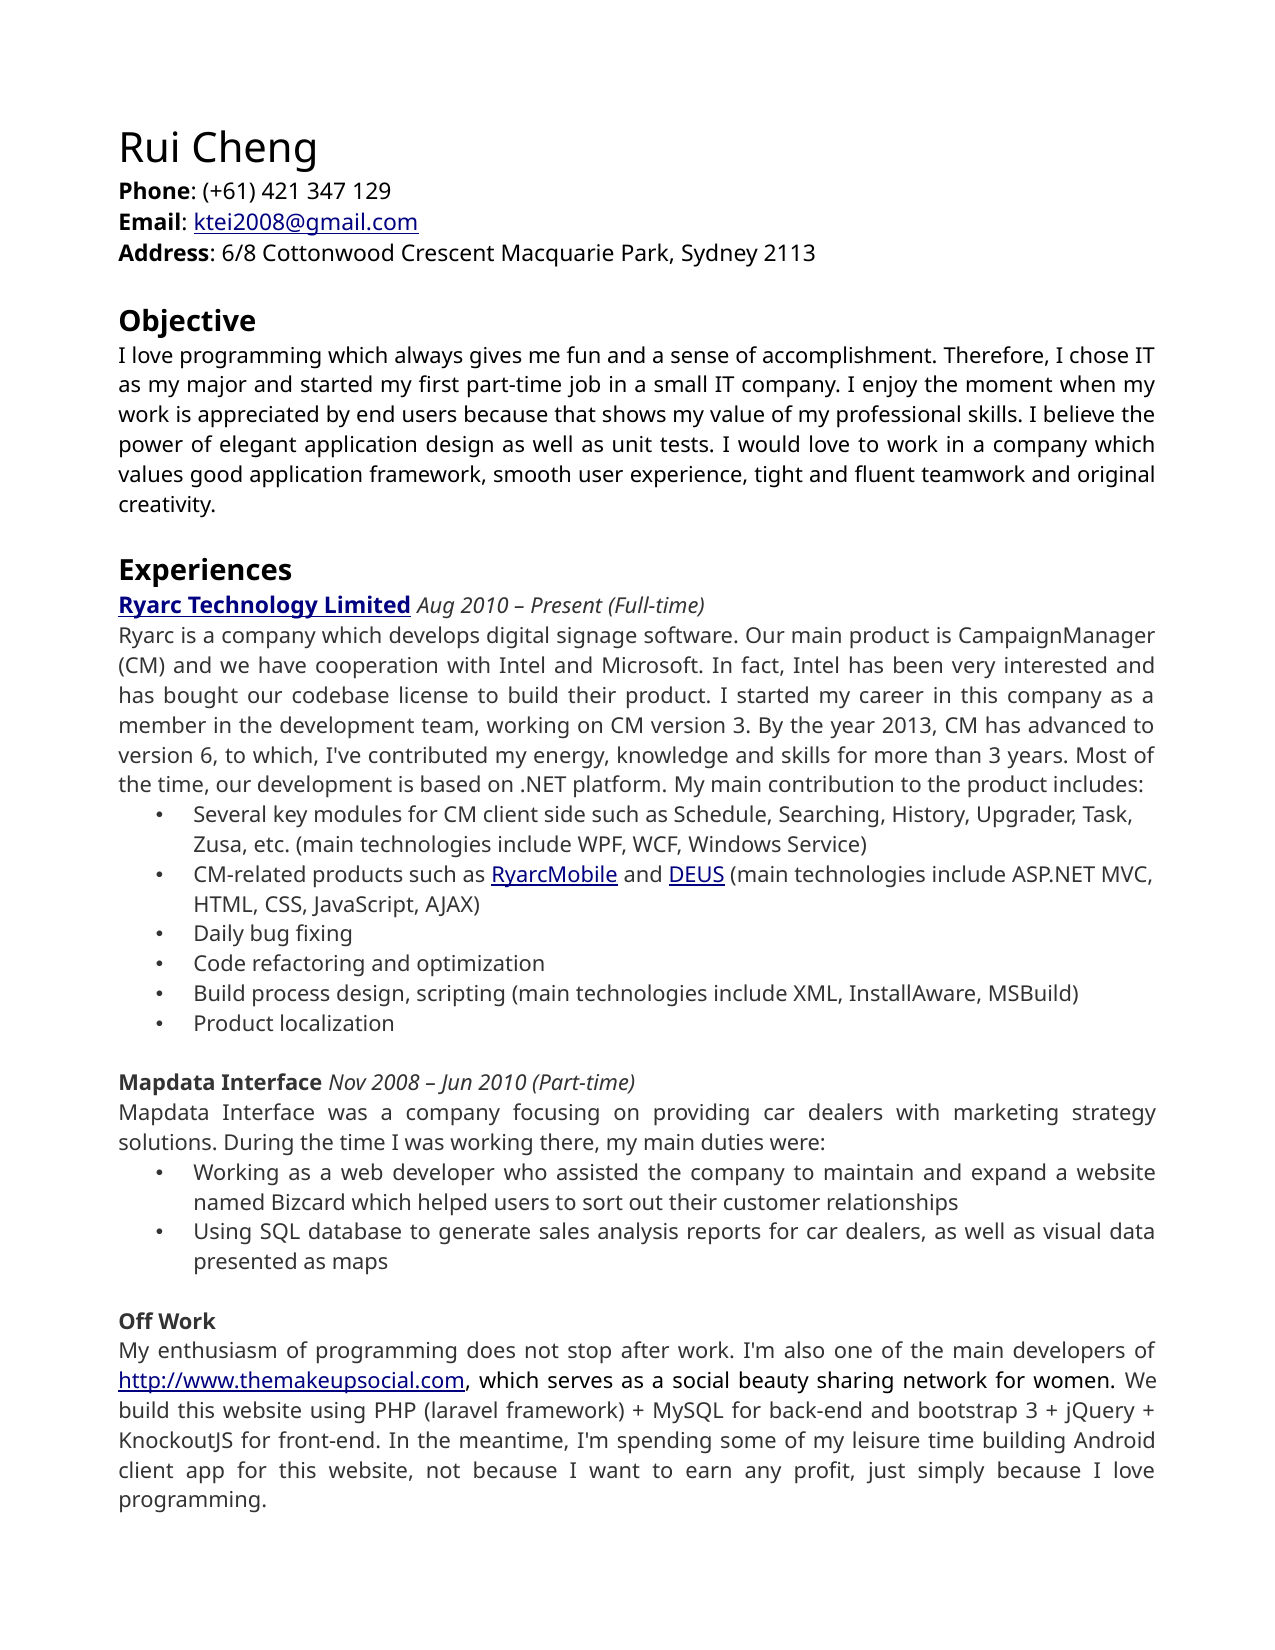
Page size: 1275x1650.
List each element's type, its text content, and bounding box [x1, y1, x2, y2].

list Several key modules for CM client side such as Schedule, Searching, History, Upgrader, Task, Zusa, etc. (main technologies include WPF, WCF, Windows Service) [156, 799, 1157, 859]
list Daily bug fixing [156, 918, 1157, 948]
text Mapdata Interface Nov 2008 – Jun 2010 (Part-time) [118, 1067, 1157, 1097]
text My enthusiasm of programming does not stop after work. I'm also one of the main developers of http://www.themakeupsocial.com, which serves as a social beauty sharing network for women. We build this website using PHP (laravel framework) + MySQL for back-end and bootstrap 3 + jQuery + KnockoutJS for front-end. In the meantime, I'm spending some of my leisure time building Android client app for this website, not because I want to earn any profit, just simply because I love programming. [118, 1336, 1157, 1514]
text Ryarc is a company which develops digital signage software. Our main product is CampaignManager (CM) and we have cooperation with Intel and Microsoft. In fact, Intel has been very interested and has bought our codebase license to build their product. I started my career in this company as a member in the development team, working on CM version 3. By the year 2013, CM has advanced to version 6, to which, I've contributed my energy, knowledge and skills for more than 3 years. Most of the time, our development is based on .NET platform. My main contribution to the product includes: [118, 621, 1157, 799]
text Address: 6/8 Cottonwood Crescent Macquarie Park, Sydney 2113 [118, 237, 1157, 269]
text Objective [118, 300, 1157, 339]
text Rui Cheng [118, 118, 1157, 175]
text Experiences [118, 549, 1157, 589]
text I love programming which always gives me fun and a sense of accomplishment. Therefore, I chose IT as my major and started my first part-time job in a small IT company. I enjoy the moment when my work is appreciated by end users because that shows my value of my professional skills. I believe the power of elegant application design as well as unit tests. I would love to work in a company which values good application framework, smooth user experience, tight and fluent teamwork and original creativity. [118, 339, 1157, 518]
list Using SQL database to generate sales analysis reports for car dealers, as well as visual data presented as maps [156, 1216, 1157, 1276]
list Code refactoring and optimization [156, 948, 1157, 978]
text Off Work [118, 1306, 1157, 1336]
list CM-related products such as RyarcMobile and DEUS (main technologies include ASP.NET MVC, HTML, CSS, JavaScript, AJAX) [156, 859, 1157, 918]
list Working as a web developer who assisted the company to maintain and expand a website named Bizcard which helped users to sort out their customer relationships [156, 1157, 1157, 1216]
text Phone: (+61) 421 347 129 [118, 175, 1157, 206]
text Mapdata Interface was a company focusing on providing car dealers with marketing strategy solutions. During the time I was working there, my main duties were: [118, 1097, 1157, 1157]
text Email: ktei2008@gmail.com [118, 206, 1157, 237]
list Build process design, scripting (main technologies include XML, InstallAware, MSBuild) [156, 978, 1157, 1008]
text Ryarc Technology Limited Aug 2010 – Present (Full-time) [118, 589, 1157, 621]
list Product localization [156, 1008, 1157, 1038]
